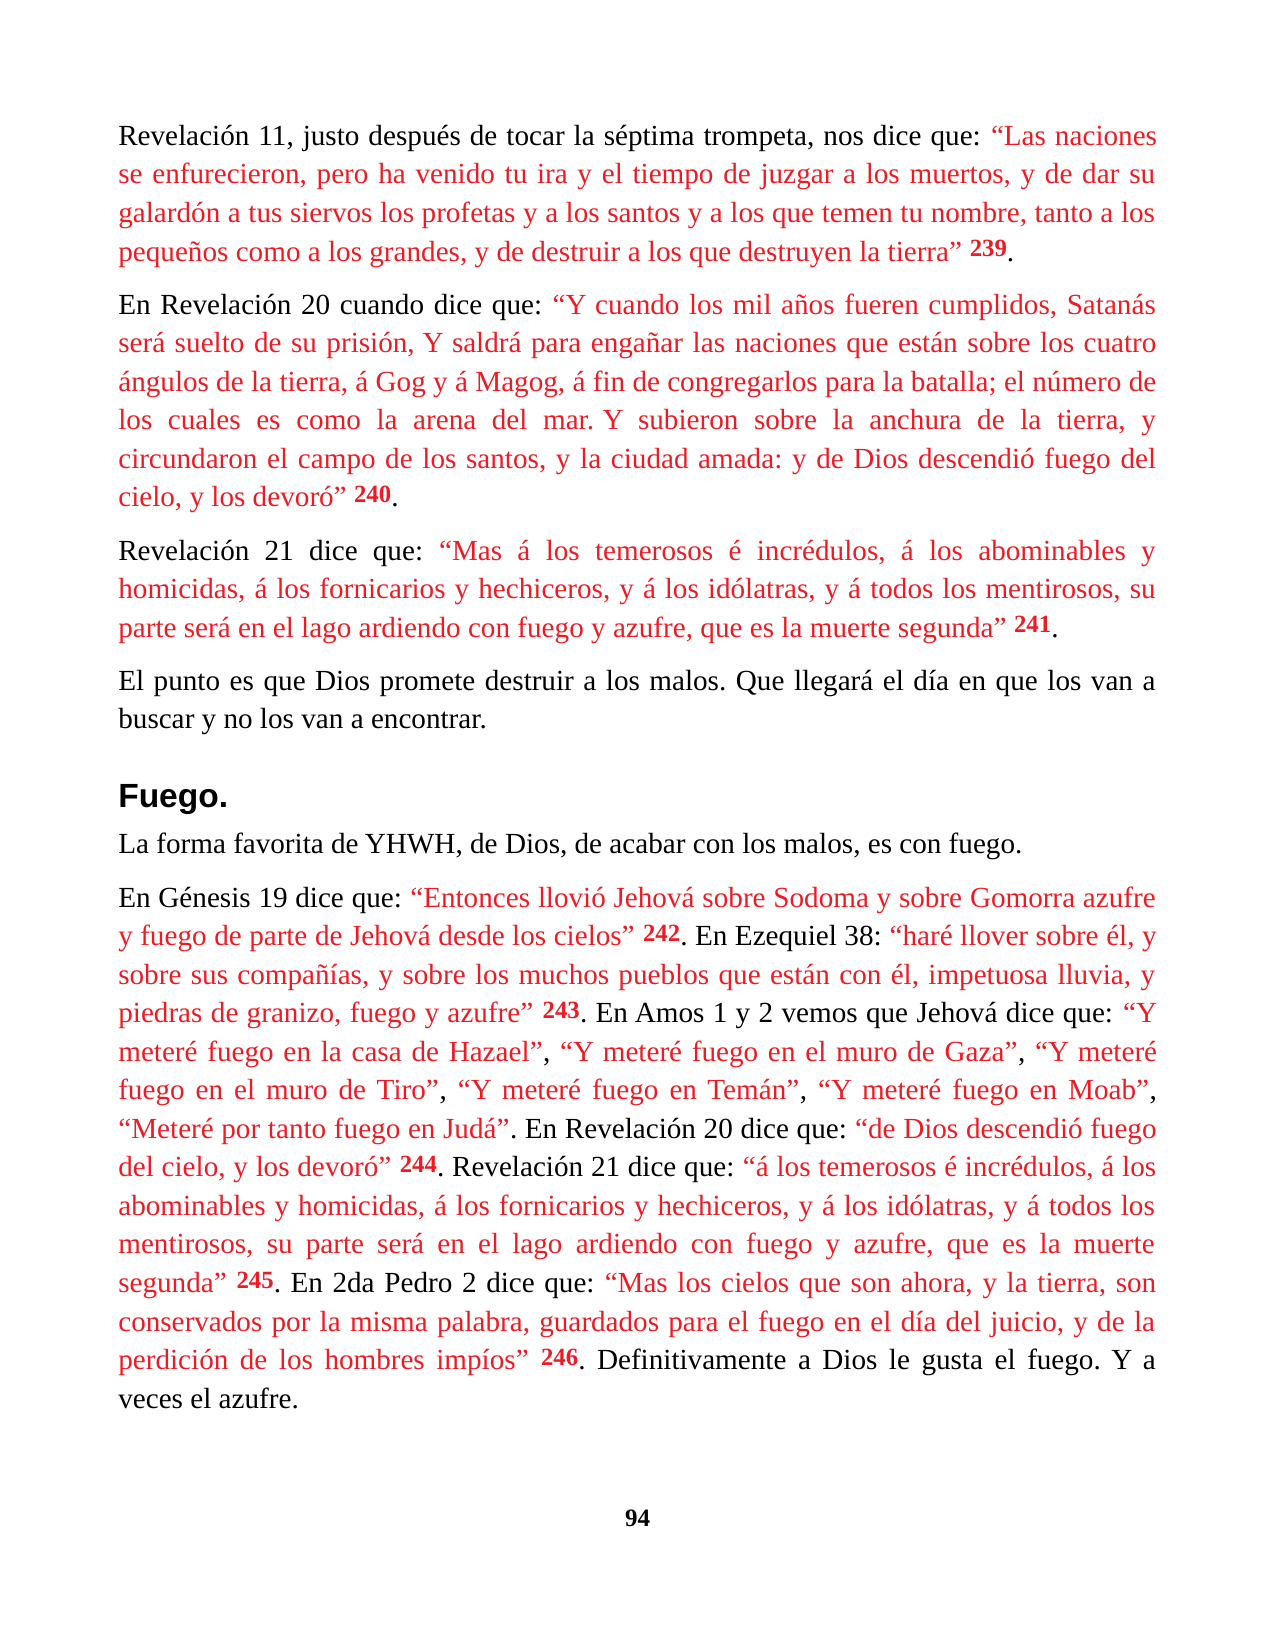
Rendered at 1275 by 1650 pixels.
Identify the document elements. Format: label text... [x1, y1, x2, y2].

text La forma favorita de YHWH, de Dios, de acabar con los malos, es con fuego. [118, 827, 1157, 860]
text En Revelación 20 cuando dice que: “Y cuando los mil años fueren cumplidos, Satanás será suelto de su prisión, Y saldrá para engañar las naciones que están sobre los cuatro ángulos de la tierra, á Gog y á Magog, á fin de congregarlos para la batalla; el número de los cuales es como la arena del mar. Y subieron sobre la anchura de la tierra, y circundaron el campo de los santos, y la ciudad amada: y de Dios descendió fuego del cielo, y los devoró” . [118, 287, 1157, 513]
text El punto es que Dios promete destruir a los malos. Que llegará el día en que los van a buscar y no los van a encontrar. [118, 663, 1157, 735]
text Revelación 11, justo después de tocar la séptima trompeta, nos dice que: “Las naciones se enfurecieron, pero ha venido tu ira y el tiempo de juzgar a los muertos, y de dar su galardón a tus siervos los profetas y a los santos y a los que temen tu nombre, tanto a los pequeños como a los grandes, y de destruir a los que destruyen la tierra” . [118, 118, 1157, 267]
text En Génesis 19 dice que: “Entonces llovió Jehová sobre Sodoma y sobre Gomorra azufre y fuego de parte de Jehová desde los cielos” . En Ezequiel 38: “haré llover sobre él, y sobre sus compañías, y sobre los muchos pueblos que están con él, impetuosa lluvia, y piedras de granizo, fuego y azufre” . En Amos 1 y 2 vemos que Jehová dice que: “Y meteré fuego en la casa de Hazael”, “Y meteré fuego en el muro de Gaza”, “Y meteré fuego en el muro de Tiro”, “Y meteré fuego en Temán”, “Y meteré fuego en Moab”, “Meteré por tanto fuego en Judá”. En Revelación 20 dice que: “de Dios descendió fuego del cielo, y los devoró” . Revelación 21 dice que: “á los temerosos é incrédulos, á los abominables y homicidas, á los fornicarios y hechiceros, y á los idólatras, y á todos los mentirosos, su parte será en el lago ardiendo con fuego y azufre, que es la muerte segunda” . En 2da Pedro 2 dice que: “Mas los cielos que son ahora, y la tierra, son conservados por la misma palabra, guardados para el fuego en el día del juicio, y de la perdición de los hombres impíos” . Definitivamente a Dios le gusta el fuego. Y a veces el azufre. [118, 880, 1157, 1414]
text Revelación 21 dice que: “Mas á los temerosos é incrédulos, á los abominables y homicidas, á los fornicarios y hechiceros, y á los idólatras, y á todos los mentirosos, su parte será en el lago ardiendo con fuego y azufre, que es la muerte segunda” . [118, 533, 1157, 643]
subtitle Fuego. [118, 775, 1157, 814]
